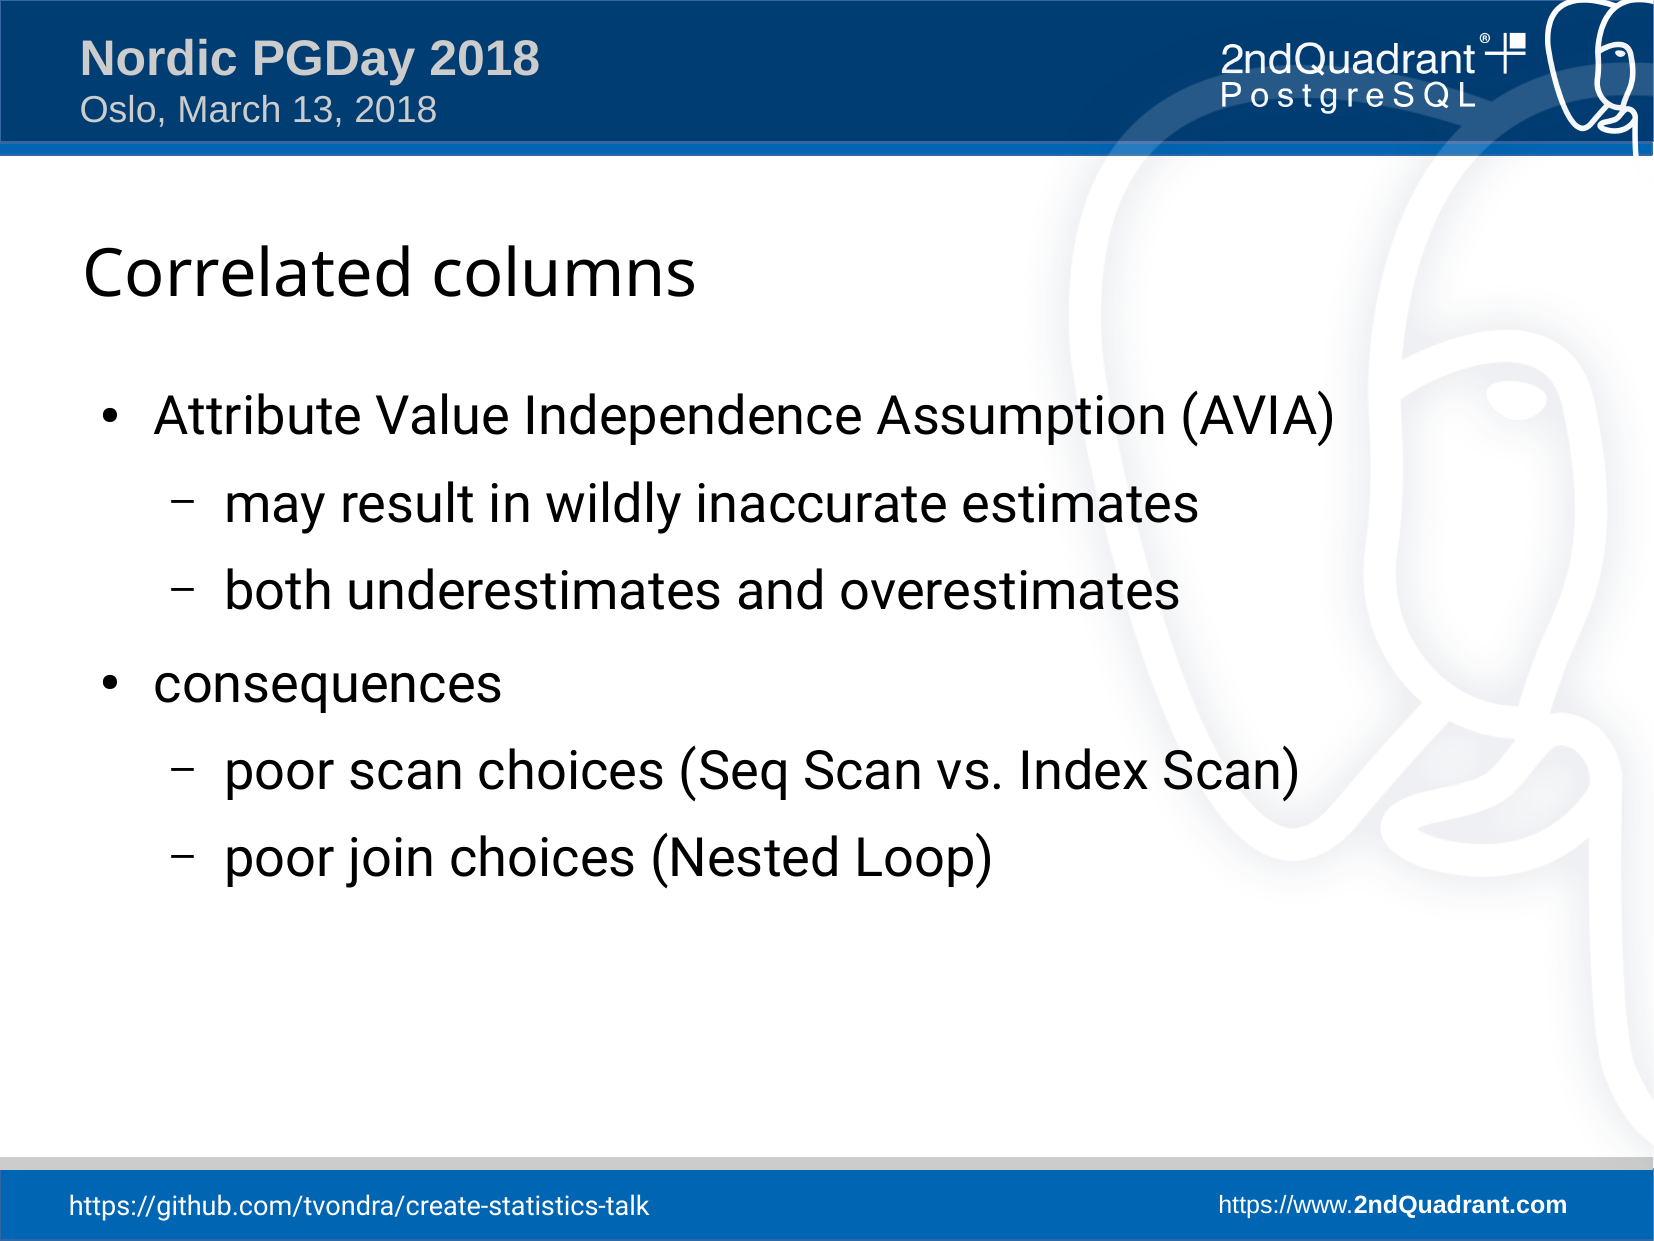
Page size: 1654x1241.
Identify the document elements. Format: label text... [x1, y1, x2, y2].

picture [632, 0, 1654, 1241]
list Attribute Value Independence Assumption (AVIA) may result in wildly inaccurate estimates both underestimates and overestimates consequences poor scan choices (Seq Scan vs. Index Scan) poor join choices (Nested Loop) [82, 384, 1571, 1104]
title Correlated columns [82, 167, 1571, 375]
